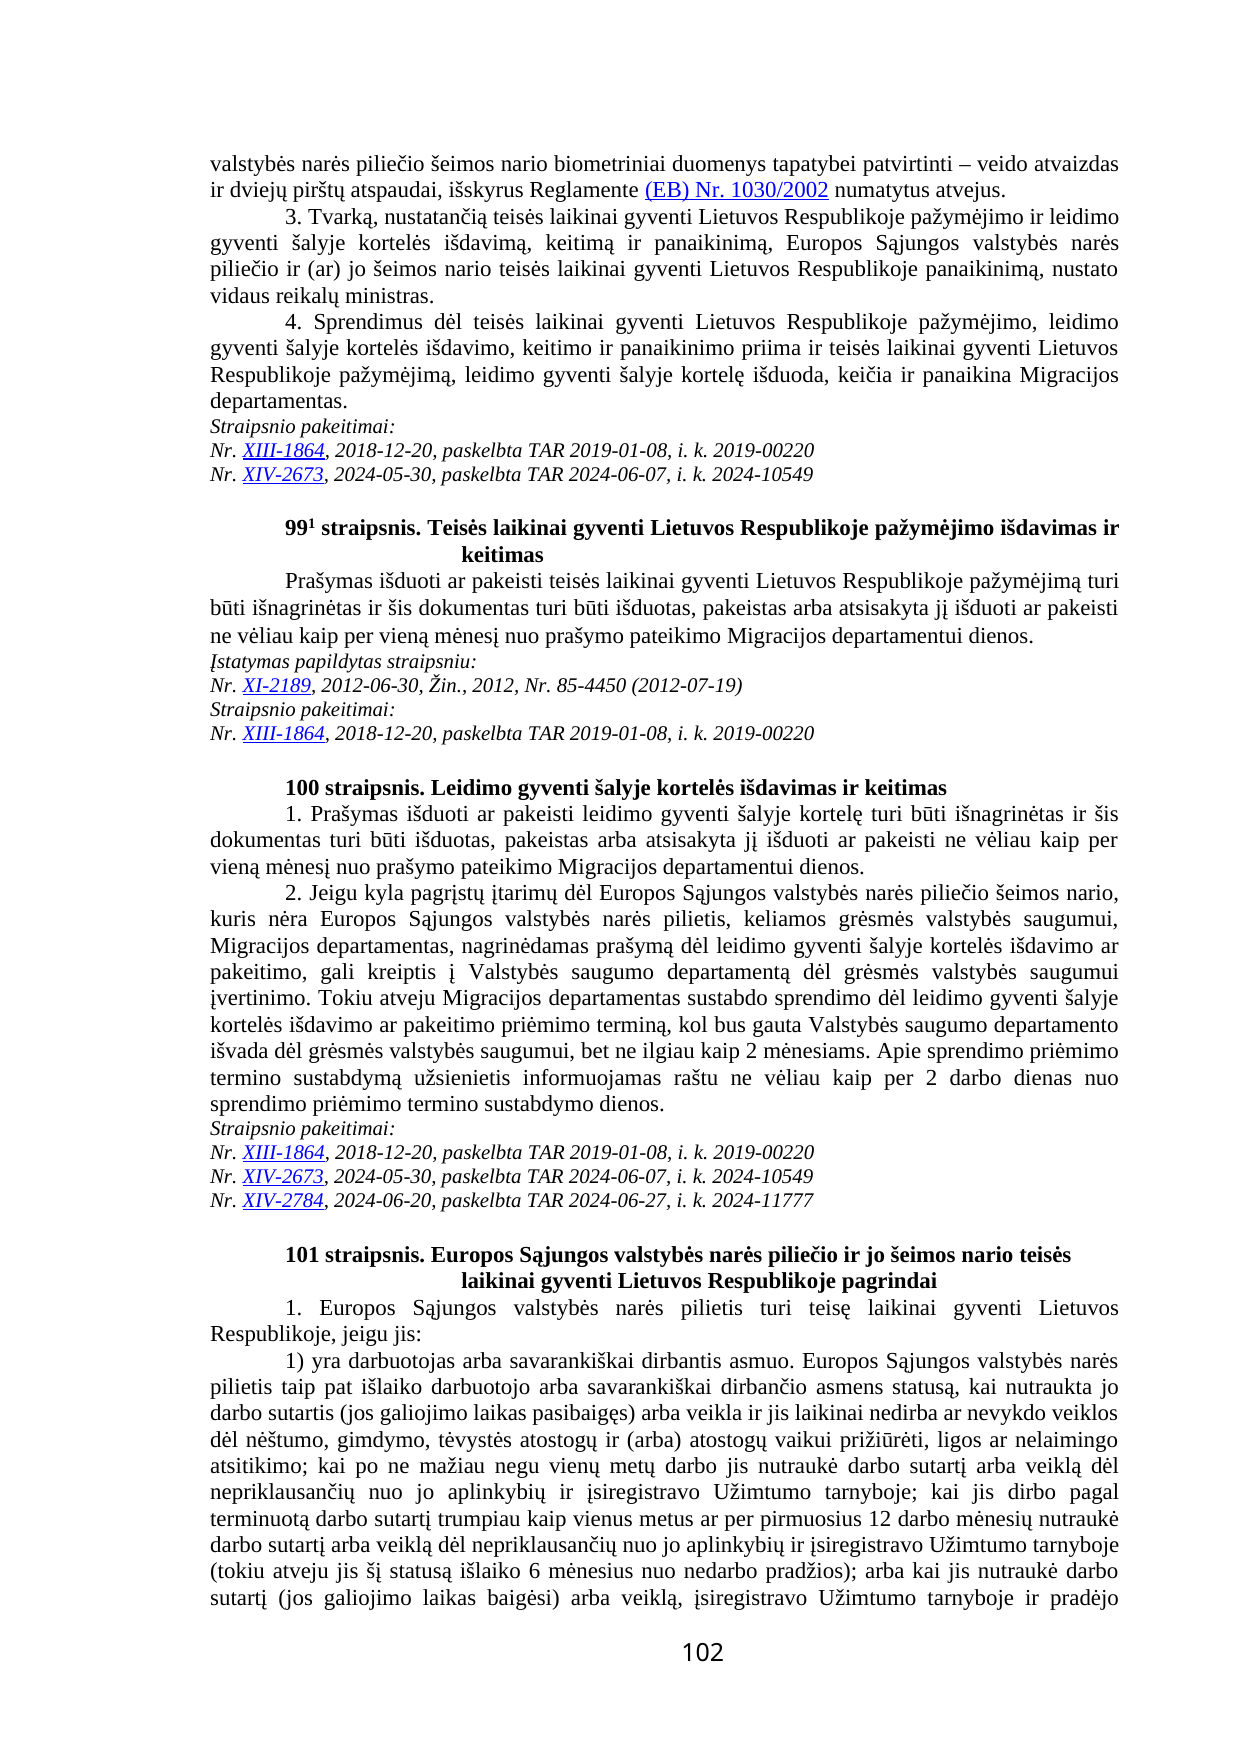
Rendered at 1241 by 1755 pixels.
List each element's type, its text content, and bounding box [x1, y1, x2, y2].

text 100 straipsnis. Leidimo gyventi šalyje kortelės išdavimas ir keitimas [210, 774, 1120, 800]
text Nr. XIII-1864, 2018-12-20, paskelbta TAR 2019-01-08, i. k. 2019-00220 [210, 438, 1120, 462]
text 1) yra darbuotojas arba savarankiškai dirbantis asmuo. Europos Sąjungos valstybės narės pilietis taip pat išlaiko darbuotojo arba savarankiškai dirbančio asmens statusą, kai nutraukta jo darbo sutartis (jos galiojimo laikas pasibaigęs) arba veikla ir jis laikinai nedirba ar nevykdo veiklos dėl nėštumo, gimdymo, tėvystės atostogų ir (arba) atostogų vaikui prižiūrėti, ligos ar nelaimingo atsitikimo; kai po ne mažiau negu vienų metų darbo jis nutraukė darbo sutartį arba veiklą dėl nepriklausančių nuo jo aplinkybių ir įsiregistravo Užimtumo tarnyboje; kai jis dirbo pagal terminuotą darbo sutartį trumpiau kaip vienus metus ar per pirmuosius 12 darbo mėnesių nutraukė darbo sutartį arba veiklą dėl nepriklausančių nuo jo aplinkybių ir įsiregistravo Užimtumo tarnyboje (tokiu atveju jis šį statusą išlaiko 6 mėnesius nuo nedarbo pradžios); arba kai jis nutraukė darbo sutartį (jos galiojimo laikas baigėsi) arba veiklą, įsiregistravo Užimtumo tarnyboje ir pradėjo [210, 1347, 1120, 1610]
text Straipsnio pakeitimai: [210, 1116, 1120, 1140]
text Nr. XIII-1864, 2018-12-20, paskelbta TAR 2019-01-08, i. k. 2019-00220 [210, 1140, 1120, 1164]
text 991 straipsnis. Teisės laikinai gyventi Lietuvos Respublikoje pažymėjimo išdavimas ir keitimas [285, 514, 1120, 567]
text Įstatymas papildytas straipsniu: [210, 649, 1120, 673]
text Nr. XIV-2673, 2024-05-30, paskelbta TAR 2024-06-07, i. k. 2024-10549 [210, 462, 1120, 486]
text valstybės narės piliečio šeimos nario biometriniai duomenys tapatybei patvirtinti – veido atvaizdas ir dviejų pirštų atspaudai, išskyrus Reglamente (EB) Nr. 1030/2002 numatytus atvejus. [210, 150, 1120, 203]
text 2. Jeigu kyla pagrįstų įtarimų dėl Europos Sąjungos valstybės narės piliečio šeimos nario, kuris nėra Europos Sąjungos valstybės narės pilietis, keliamos grėsmės valstybės saugumui, Migracijos departamentas, nagrinėdamas prašymą dėl leidimo gyventi šalyje kortelės išdavimo ar pakeitimo, gali kreiptis į Valstybės saugumo departamentą dėl grėsmės valstybės saugumui įvertinimo. Tokiu atveju Migracijos departamentas sustabdo sprendimo dėl leidimo gyventi šalyje kortelės išdavimo ar pakeitimo priėmimo terminą, kol bus gauta Valstybės saugumo departamento išvada dėl grėsmės valstybės saugumui, bet ne ilgiau kaip 2 mėnesiams. Apie sprendimo priėmimo termino sustabdymą užsienietis informuojamas raštu ne vėliau kaip per 2 darbo dienas nuo sprendimo priėmimo termino sustabdymo dienos. [210, 879, 1120, 1116]
text Nr. XI-2189, 2012-06-30, Žin., 2012, Nr. 85-4450 (2012-07-19) [210, 673, 1120, 697]
text Nr. XIV-2673, 2024-05-30, paskelbta TAR 2024-06-07, i. k. 2024-10549 [210, 1164, 1120, 1188]
text Straipsnio pakeitimai: [210, 413, 1120, 438]
text Nr. XIII-1864, 2018-12-20, paskelbta TAR 2019-01-08, i. k. 2019-00220 [210, 721, 1120, 745]
text 3. Tvarką, nustatančią teisės laikinai gyventi Lietuvos Respublikoje pažymėjimo ir leidimo gyventi šalyje kortelės išdavimą, keitimą ir panaikinimą, Europos Sąjungos valstybės narės piliečio ir (ar) jo šeimos nario teisės laikinai gyventi Lietuvos Respublikoje panaikinimą, nustato vidaus reikalų ministras. [210, 203, 1120, 308]
text 1. Europos Sąjungos valstybės narės pilietis turi teisę laikinai gyventi Lietuvos Respublikoje, jeigu jis: [210, 1294, 1120, 1347]
text 101 straipsnis. Europos Sąjungos valstybės narės piliečio ir jo šeimos nario teisės laikinai gyventi Lietuvos Respublikoje pagrindai [285, 1241, 1120, 1294]
text 1. Prašymas išduoti ar pakeisti leidimo gyventi šalyje kortelę turi būti išnagrinėtas ir šis dokumentas turi būti išduotas, pakeistas arba atsisakyta jį išduoti ar pakeisti ne vėliau kaip per vieną mėnesį nuo prašymo pateikimo Migracijos departamentui dienos. [210, 800, 1120, 879]
text Nr. XIV-2784, 2024-06-20, paskelbta TAR 2024-06-27, i. k. 2024-11777 [210, 1188, 1120, 1212]
text Prašymas išduoti ar pakeisti teisės laikinai gyventi Lietuvos Respublikoje pažymėjimą turi būti išnagrinėtas ir šis dokumentas turi būti išduotas, pakeistas arba atsisakyta jį išduoti ar pakeisti ne vėliau kaip per vieną mėnesį nuo prašymo pateikimo Migracijos departamentui dienos. [210, 567, 1120, 649]
text Straipsnio pakeitimai: [210, 697, 1120, 721]
text 4. Sprendimus dėl teisės laikinai gyventi Lietuvos Respublikoje pažymėjimo, leidimo gyventi šalyje kortelės išdavimo, keitimo ir panaikinimo priima ir teisės laikinai gyventi Lietuvos Respublikoje pažymėjimą, leidimo gyventi šalyje kortelę išduoda, keičia ir panaikina Migracijos departamentas. [210, 308, 1120, 413]
